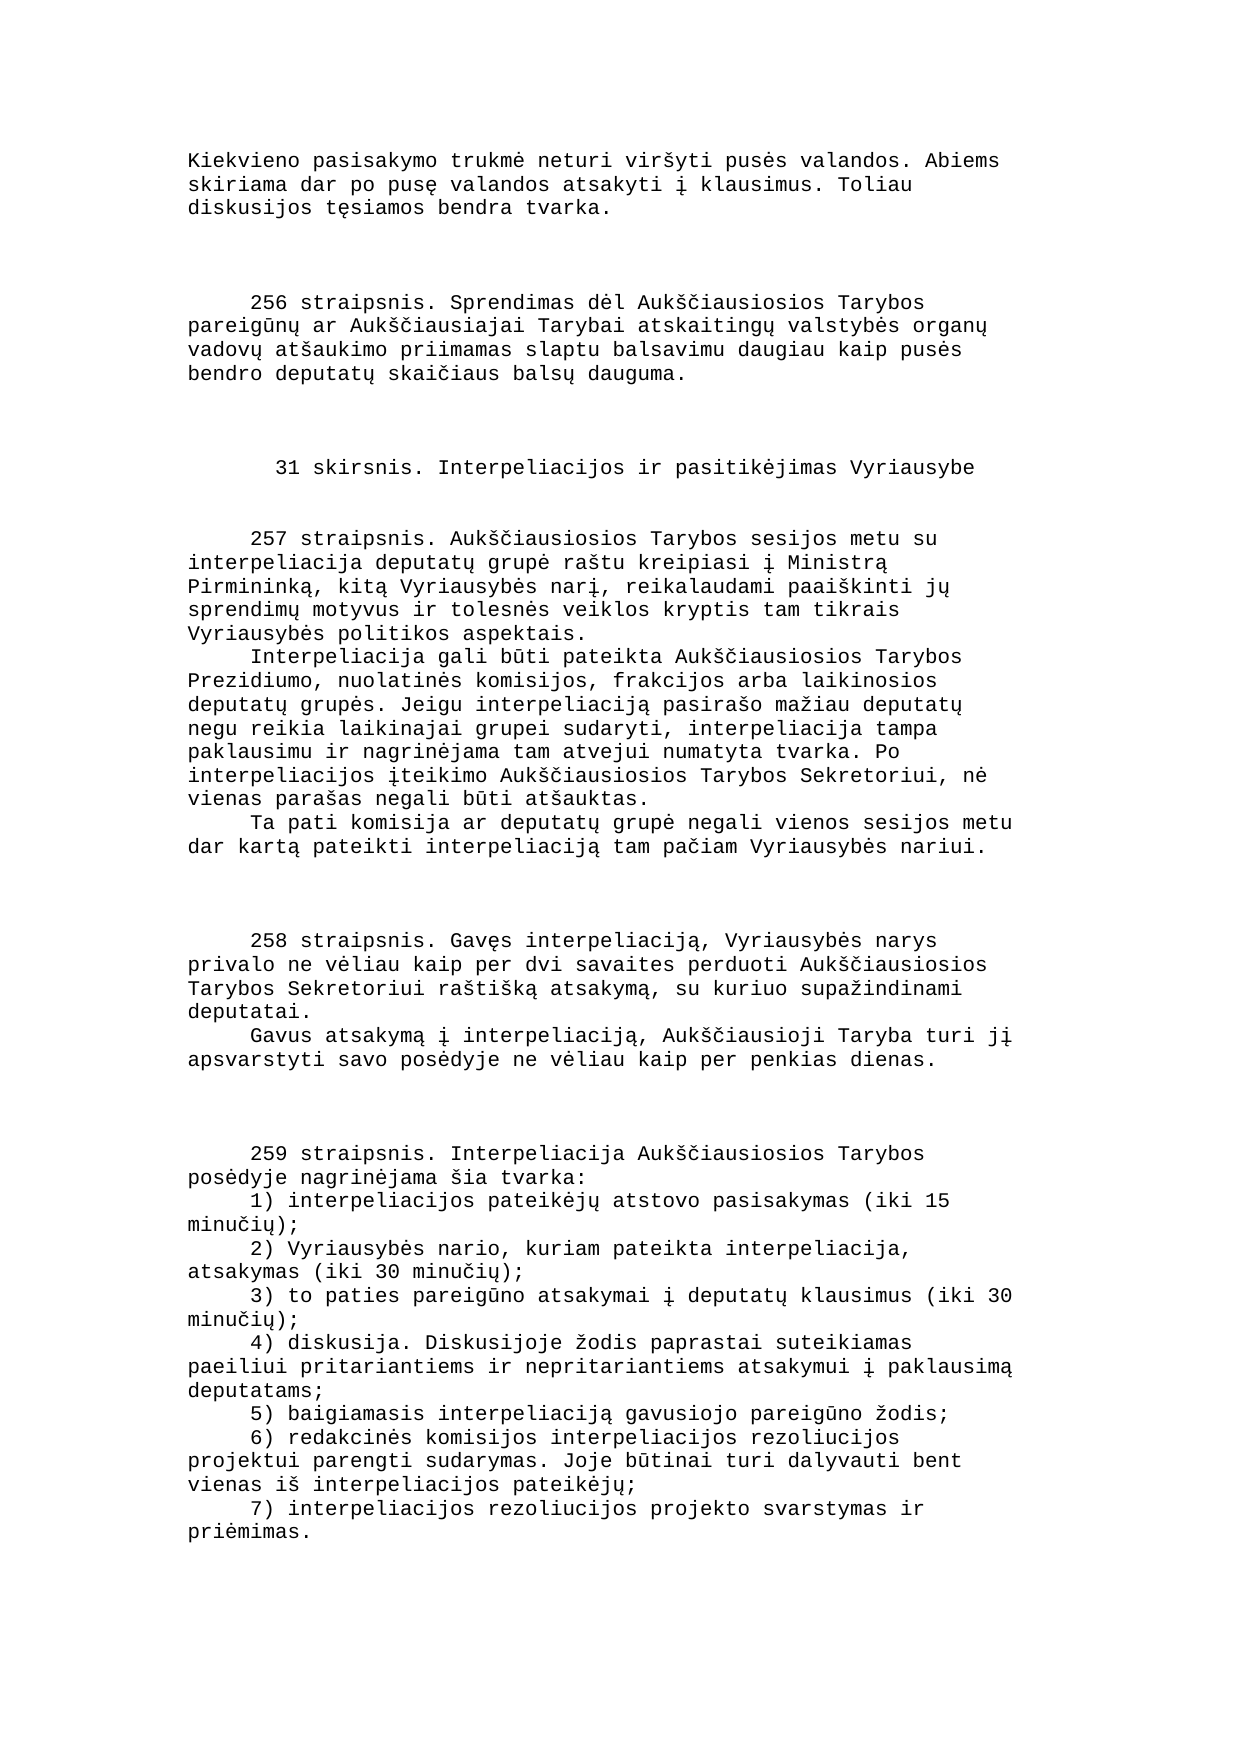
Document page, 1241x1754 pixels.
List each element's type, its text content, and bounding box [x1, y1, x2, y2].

text atsakymas (iki 30 minučių); [187, 1261, 1053, 1285]
text paeiliui pritariantiems ir nepritariantiems atsakymui į paklausimą [187, 1356, 1053, 1379]
text interpeliacija deputatų grupė raštu kreipiasi į Ministrą [187, 552, 1053, 576]
text Pirmininką, kitą Vyriausybės narį, reikalaudami paaiškinti jų [187, 576, 1053, 599]
text 5) baigiamasis interpeliaciją gavusiojo pareigūno žodis; [187, 1403, 1053, 1427]
text vienas parašas negali būti atšauktas. [187, 788, 1053, 812]
text 258 straipsnis. Gavęs interpeliaciją, Vyriausybės narys [187, 930, 1053, 954]
text vadovų atšaukimo priimamas slaptu balsavimu daugiau kaip pusės [187, 339, 1053, 363]
text paklausimu ir nagrinėjama tam atvejui numatyta tvarka. Po [187, 741, 1053, 765]
text Tarybos Sekretoriui raštišką atsakymą, su kuriuo supažindinami [187, 978, 1053, 1001]
text interpeliacijos įteikimo Aukščiausiosios Tarybos Sekretoriui, nė [187, 765, 1053, 788]
text dar kartą pateikti interpeliaciją tam pačiam Vyriausybės nariui. [187, 836, 1053, 859]
text Interpeliacija gali būti pateikta Aukščiausiosios Tarybos [187, 647, 1053, 670]
text Kiekvieno pasisakymo trukmė neturi viršyti pusės valandos. Abiems [187, 150, 1053, 174]
text 259 straipsnis. Interpeliacija Aukščiausiosios Tarybos [187, 1143, 1053, 1167]
text 2) Vyriausybės nario, kuriam pateikta interpeliacija, [187, 1238, 1053, 1261]
text 31 skirsnis. Interpeliacijos ir pasitikėjimas Vyriausybe [187, 457, 1053, 481]
text 4) diskusija. Diskusijoje žodis paprastai suteikiamas [187, 1332, 1053, 1356]
text pareigūnų ar Aukščiausiajai Tarybai atskaitingų valstybės organų [187, 316, 1053, 339]
text bendro deputatų skaičiaus balsų dauguma. [187, 363, 1053, 386]
text Ta pati komisija ar deputatų grupė negali vienos sesijos metu [187, 812, 1053, 836]
text skiriama dar po pusę valandos atsakyti į klausimus. Toliau [187, 174, 1053, 197]
text privalo ne vėliau kaip per dvi savaites perduoti Aukščiausiosios [187, 954, 1053, 978]
text Vyriausybės politikos aspektais. [187, 623, 1053, 647]
text deputatų grupės. Jeigu interpeliaciją pasirašo mažiau deputatų [187, 694, 1053, 717]
text diskusijos tęsiamos bendra tvarka. [187, 197, 1053, 221]
text Gavus atsakymą į interpeliaciją, Aukščiausioji Taryba turi jį [187, 1025, 1053, 1048]
text minučių); [187, 1214, 1053, 1238]
text 6) redakcinės komisijos interpeliacijos rezoliucijos [187, 1427, 1053, 1451]
text negu reikia laikinajai grupei sudaryti, interpeliacija tampa [187, 717, 1053, 741]
text 256 straipsnis. Sprendimas dėl Aukščiausiosios Tarybos [187, 292, 1053, 316]
text apsvarstyti savo posėdyje ne vėliau kaip per penkias dienas. [187, 1048, 1053, 1072]
text deputatams; [187, 1379, 1053, 1403]
text 7) interpeliacijos rezoliucijos projekto svarstymas ir [187, 1498, 1053, 1521]
text 257 straipsnis. Aukščiausiosios Tarybos sesijos metu su [187, 528, 1053, 552]
text deputatai. [187, 1001, 1053, 1025]
text 1) interpeliacijos pateikėjų atstovo pasisakymas (iki 15 [187, 1190, 1053, 1214]
text posėdyje nagrinėjama šia tvarka: [187, 1167, 1053, 1190]
text minučių); [187, 1309, 1053, 1332]
text sprendimų motyvus ir tolesnės veiklos kryptis tam tikrais [187, 599, 1053, 623]
text projektui parengti sudarymas. Joje būtinai turi dalyvauti bent [187, 1451, 1053, 1474]
text priėmimas. [187, 1521, 1053, 1545]
text Prezidiumo, nuolatinės komisijos, frakcijos arba laikinosios [187, 670, 1053, 694]
text 3) to paties pareigūno atsakymai į deputatų klausimus (iki 30 [187, 1285, 1053, 1309]
text vienas iš interpeliacijos pateikėjų; [187, 1474, 1053, 1498]
